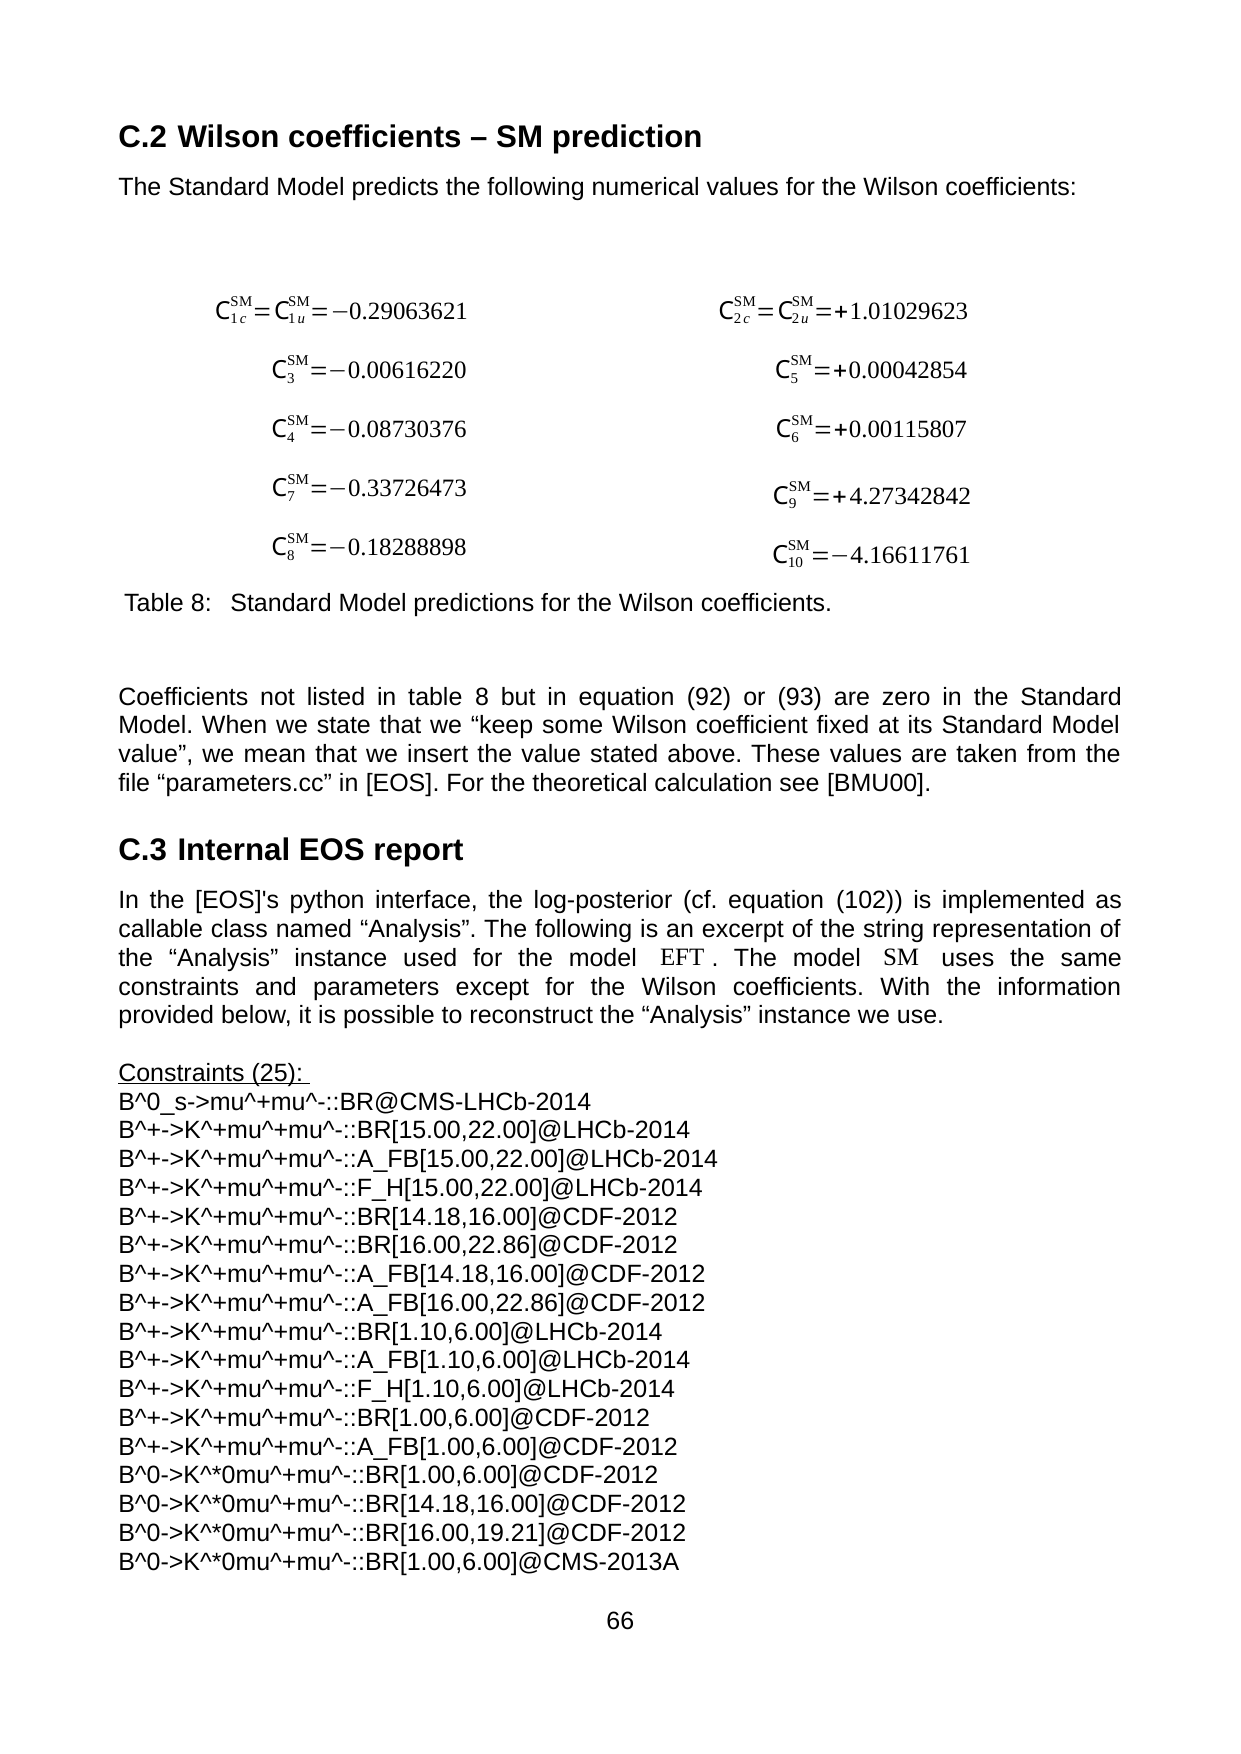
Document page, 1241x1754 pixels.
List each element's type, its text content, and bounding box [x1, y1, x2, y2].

title Internal EOS report [118, 831, 1122, 867]
text B^0_s->mu^+mu^-::BR@CMS-LHCb-2014 [118, 1087, 1122, 1115]
table_cell [620, 464, 1123, 523]
text In the [EOS]'s python interface, the log-posterior (cf. equation (102)) is implemented as callable class named “Analysis”. The following is an excerpt of the string representation of the “Analysis” instance used for the model . The model uses the same constraints and parameters except for the Wilson coefficients. With the information provided below, it is possible to reconstruct the “Analysis” instance we use. [118, 885, 1122, 1029]
text B^+->K^+mu^+mu^-::A_FB[1.10,6.00]@LHCb-2014 [118, 1345, 1122, 1374]
text B^+->K^+mu^+mu^-::A_FB[14.18,16.00]@CDF-2012 [118, 1259, 1122, 1288]
text B^0->K^*0mu^+mu^-::BR[1.00,6.00]@CDF-2012 [118, 1460, 1122, 1489]
text B^+->K^+mu^+mu^-::F_H[15.00,22.00]@LHCb-2014 [118, 1173, 1122, 1202]
text B^+->K^+mu^+mu^-::BR[1.10,6.00]@LHCb-2014 [118, 1317, 1122, 1345]
table_header [118, 287, 620, 346]
text B^+->K^+mu^+mu^-::A_FB[1.00,6.00]@CDF-2012 [118, 1432, 1122, 1460]
table_cell [620, 405, 1123, 464]
text B^+->K^+mu^+mu^-::BR[15.00,22.00]@LHCb-2014 [118, 1115, 1122, 1144]
table_cell [118, 523, 620, 582]
text B^+->K^+mu^+mu^-::BR[16.00,22.86]@CDF-2012 [118, 1230, 1122, 1259]
text B^+->K^+mu^+mu^-::BR[1.00,6.00]@CDF-2012 [118, 1403, 1122, 1432]
title Wilson coefficients – SM prediction [118, 118, 1122, 154]
text B^+->K^+mu^+mu^-::A_FB[15.00,22.00]@LHCb-2014 [118, 1144, 1122, 1173]
text Constraints (25): [118, 1058, 1122, 1087]
table_cell [620, 346, 1123, 405]
text B^+->K^+mu^+mu^-::F_H[1.10,6.00]@LHCb-2014 [118, 1374, 1122, 1403]
table_cell [118, 464, 620, 523]
text B^0->K^*0mu^+mu^-::BR[1.00,6.00]@CMS-2013A [118, 1547, 1122, 1575]
table_cell [118, 405, 620, 464]
table_header [620, 287, 1123, 346]
text B^+->K^+mu^+mu^-::BR[14.18,16.00]@CDF-2012 [118, 1202, 1122, 1230]
text B^0->K^*0mu^+mu^-::BR[16.00,19.21]@CDF-2012 [118, 1518, 1122, 1547]
table_cell Table 8: Standard Model predictions for the Wilson coefficients. [118, 583, 1123, 682]
table_cell [620, 523, 1123, 582]
text B^0->K^*0mu^+mu^-::BR[14.18,16.00]@CDF-2012 [118, 1489, 1122, 1518]
text The Standard Model predicts the following numerical values for the Wilson coefficients: [118, 172, 1122, 201]
text Coefficients not listed in table 8 but in equation (92) or (93) are zero in the Standard Model. When we state that we “keep some Wilson coefficient fixed at its Standard Model value”, we mean that we insert the value stated above. These values are taken from the file “parameters.cc” in [EOS]. For the theoretical calculation see [BMU00]. [118, 682, 1122, 797]
table_cell [118, 346, 620, 405]
text B^+->K^+mu^+mu^-::A_FB[16.00,22.86]@CDF-2012 [118, 1288, 1122, 1317]
